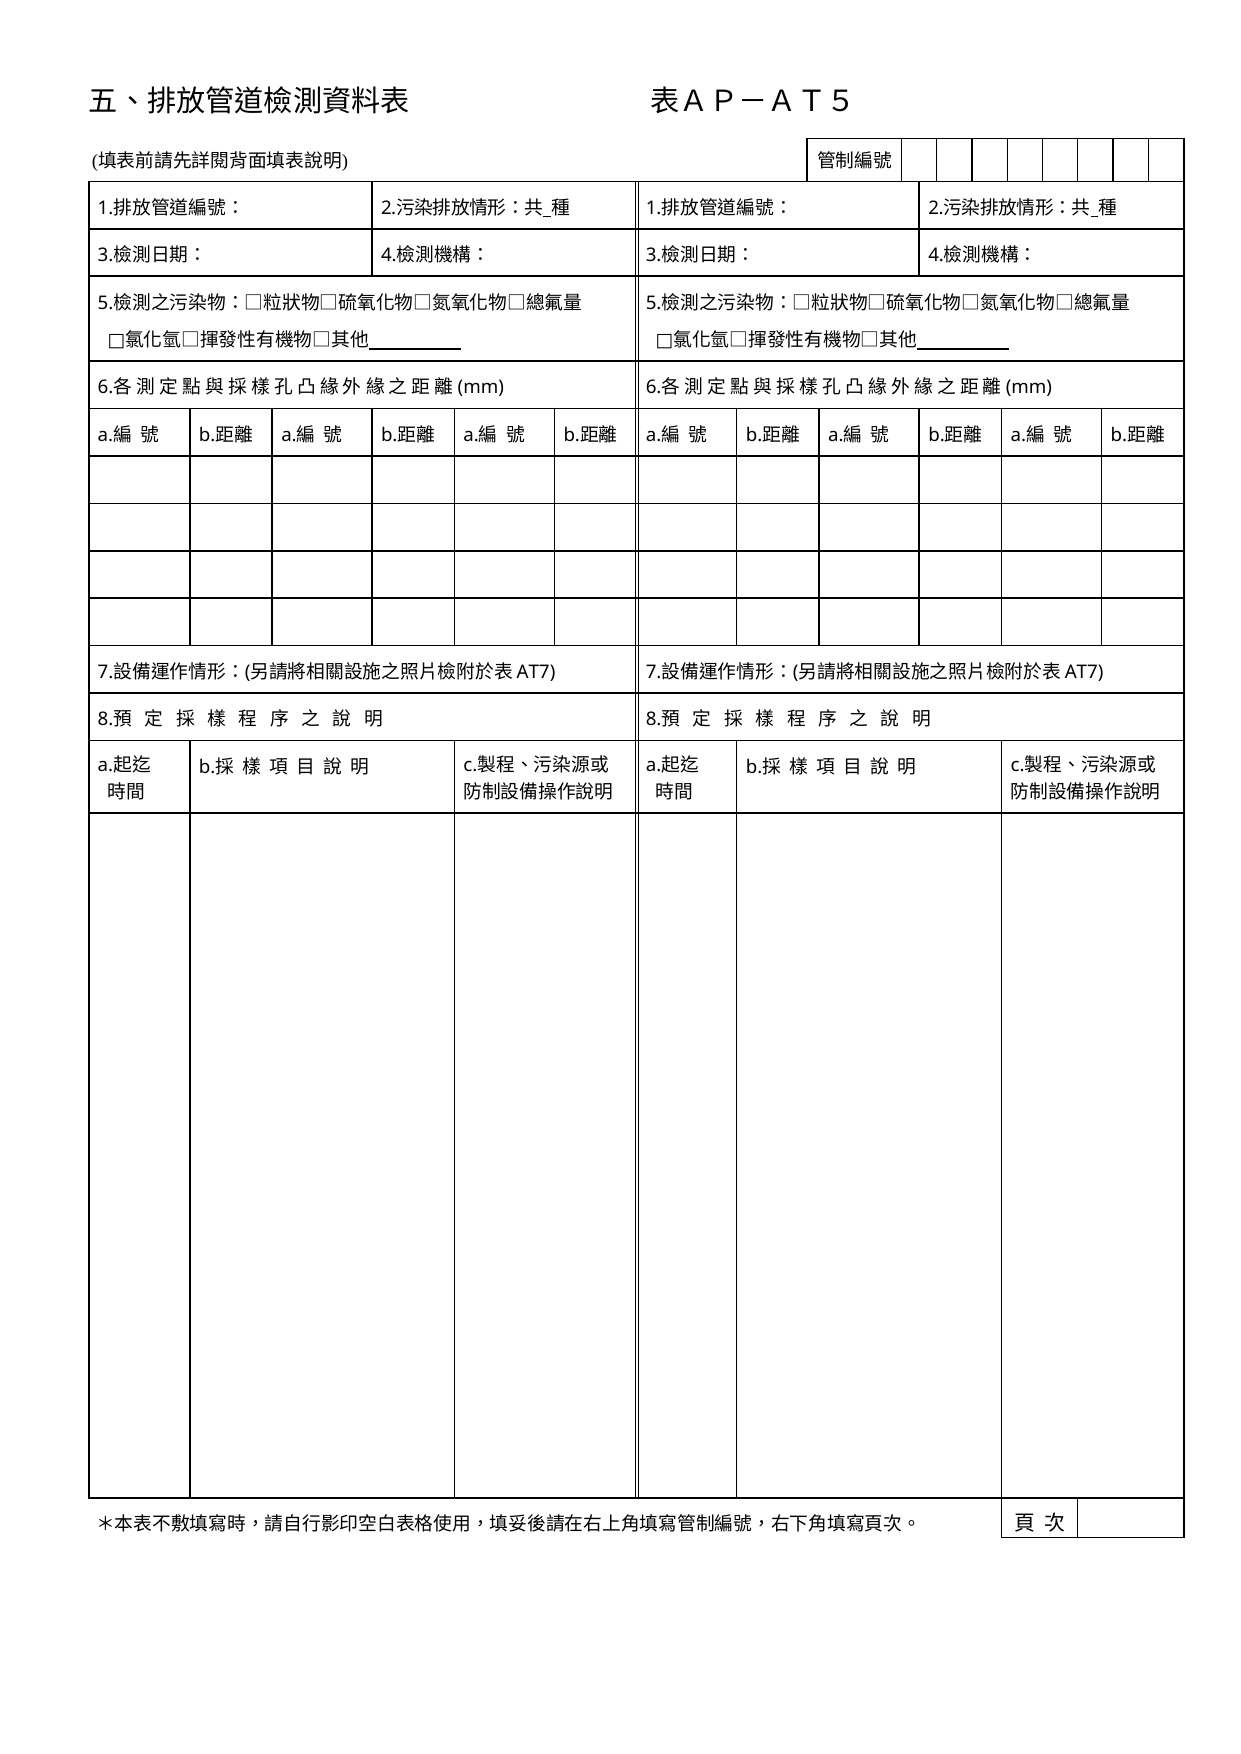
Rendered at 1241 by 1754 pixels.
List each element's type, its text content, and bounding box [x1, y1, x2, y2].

table_cell [373, 457, 454, 502]
table_cell a.編 號 [1002, 409, 1101, 455]
table_cell 8.預 定 採 樣 程 序 之 說 明 [639, 694, 1183, 739]
table_cell [90, 552, 189, 597]
table_cell a.起迄 時間 [90, 741, 189, 812]
table_header [973, 139, 1007, 181]
table_cell b.距離 [373, 409, 454, 455]
table_cell 7.設備運作情形：(另請將相關設施之照片檢附於表AT7) [639, 646, 1183, 692]
table_cell 5.檢測之污染物：□粒狀物□硫氧化物□氮氧化物□總氟量 □氯化氫□揮發性有機物□其他 [639, 277, 1183, 360]
table_cell [455, 552, 554, 597]
table_cell [1078, 1499, 1183, 1537]
table_cell a.編 號 [273, 409, 371, 455]
table_cell [1102, 504, 1183, 550]
table_cell [191, 599, 271, 645]
table_cell [455, 599, 554, 645]
table_cell [737, 599, 818, 645]
table_cell b.距離 [920, 409, 1001, 455]
table_cell [639, 814, 736, 1497]
table_cell [373, 552, 454, 597]
table_cell [191, 814, 454, 1497]
table_cell [373, 599, 454, 645]
table_cell [273, 552, 371, 597]
table_cell [639, 599, 736, 645]
table_cell [639, 504, 736, 550]
table_cell [191, 457, 271, 502]
table_cell [555, 457, 635, 502]
table_cell 3.檢測日期： [90, 230, 371, 275]
table_cell [1002, 599, 1101, 645]
text 五、排放管道檢測資料表 表ＡＰ－ＡＴ５ [89, 61, 1163, 137]
table_cell 5.檢測之污染物：□粒狀物□硫氧化物□氮氧化物□總氟量 □氯化氫□揮發性有機物□其他 [90, 277, 635, 360]
table_cell [191, 552, 271, 597]
table_cell [90, 599, 189, 645]
table_cell b.距離 [737, 409, 818, 455]
table_cell b.採 樣 項 目 說 明 [737, 741, 1001, 812]
table_cell 2.污染排放情形：共 種 [920, 182, 1183, 228]
table_cell [1002, 552, 1101, 597]
table_cell [555, 552, 635, 597]
table_cell [920, 552, 1001, 597]
table_cell [639, 457, 736, 502]
table_cell [737, 457, 818, 502]
table_cell b.採 樣 項 目 說 明 [191, 741, 454, 812]
table_cell [1002, 457, 1101, 502]
table_cell [920, 599, 1001, 645]
table_cell [90, 457, 189, 502]
table_cell 4.檢測機構： [373, 230, 635, 275]
table_cell 2.污染排放情形：共 種 [373, 182, 635, 228]
table_cell [90, 504, 189, 550]
table_cell [273, 599, 371, 645]
table_cell [820, 457, 918, 502]
table_cell [273, 457, 371, 502]
table_cell [90, 814, 189, 1497]
table_cell b.距離 [1102, 409, 1183, 455]
table_cell [820, 599, 918, 645]
table_cell [920, 457, 1001, 502]
table_cell b.距離 [191, 409, 271, 455]
table_cell [555, 599, 635, 645]
table_cell [89, 1499, 93, 1537]
table_cell [1102, 599, 1183, 645]
table_header [937, 139, 971, 181]
table_cell [737, 504, 818, 550]
table_cell 8.預 定 採 樣 程 序 之 說 明 [90, 694, 635, 739]
table_cell [737, 552, 818, 597]
table_header [902, 139, 936, 181]
table_cell [820, 504, 918, 550]
table_cell b.距離 [555, 409, 635, 455]
table_cell [191, 504, 271, 550]
table_cell ＊本表不敷填寫時，請自行影印空白表格使用，填妥後請在右上角填寫管制編號，右下角填寫頁次。 [93, 1499, 1001, 1537]
table_cell a.編 號 [639, 409, 736, 455]
table_header [1078, 139, 1112, 181]
table_cell a.編 號 [90, 409, 189, 455]
table_cell [455, 814, 635, 1497]
table_cell 6.各 測 定 點 與 採 樣 孔 凸 緣 外 緣 之 距 離 (mm) [90, 362, 635, 408]
table_header [1043, 139, 1077, 181]
table_cell [373, 504, 454, 550]
table_cell a.編 號 [820, 409, 918, 455]
table_cell [455, 504, 554, 550]
table_header [1114, 139, 1148, 181]
table_cell [639, 552, 736, 597]
table_cell 3.檢測日期： [639, 230, 918, 275]
table_header 管制編號 [808, 139, 901, 181]
table_cell 頁 次 [1002, 1499, 1077, 1537]
table_cell [273, 504, 371, 550]
table_cell [920, 504, 1001, 550]
table_header [1008, 139, 1042, 181]
table_header [1149, 139, 1183, 181]
table_cell [1102, 552, 1183, 597]
table_cell 4.檢測機構： [920, 230, 1183, 275]
table_cell 1.排放管道編號： [90, 182, 371, 228]
table_cell [737, 814, 1001, 1497]
table_cell [555, 504, 635, 550]
table_cell [1002, 504, 1101, 550]
table_cell 1.排放管道編號： [639, 182, 918, 228]
table_cell 6.各 測 定 點 與 採 樣 孔 凸 緣 外 緣 之 距 離 (mm) [639, 362, 1183, 408]
table_cell a.編 號 [455, 409, 554, 455]
table_header (填表前請先詳閱背面填表說明) [89, 138, 806, 181]
table_cell [820, 552, 918, 597]
table_cell c.製程、污染源或 防制設備操作說明 [455, 741, 635, 812]
table_cell [455, 457, 554, 502]
table_cell [1002, 814, 1183, 1497]
table_cell a.起迄 時間 [639, 741, 736, 812]
table_cell 7.設備運作情形：(另請將相關設施之照片檢附於表AT7) [90, 646, 635, 692]
table_cell [1102, 457, 1183, 502]
table_cell c.製程、污染源或 防制設備操作說明 [1002, 741, 1183, 812]
